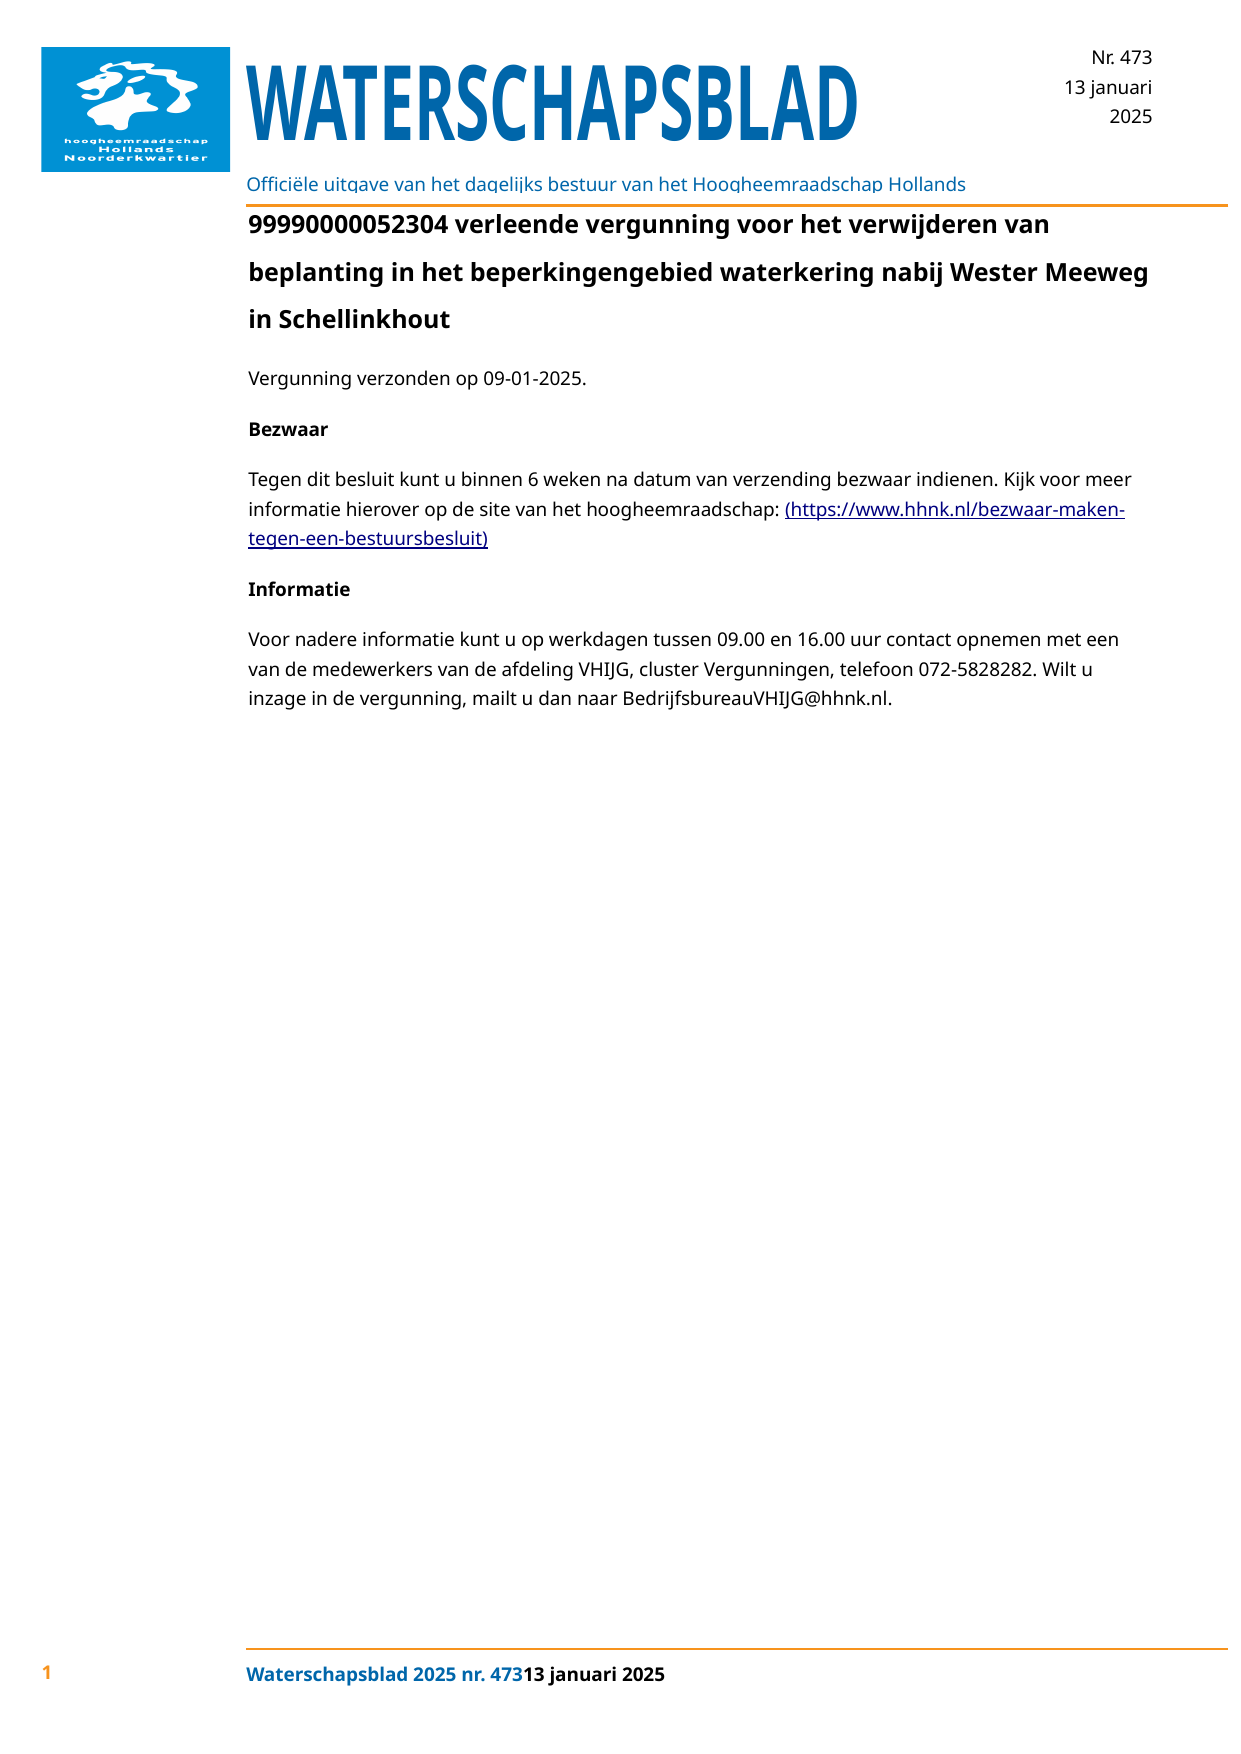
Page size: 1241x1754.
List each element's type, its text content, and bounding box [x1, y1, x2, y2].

text Vergunning verzonden op 09-01-2025. [248, 366, 1152, 391]
picture [88, 87, 157, 130]
text 99990000052304 verleende vergunning voor het verwijderen van beplanting in het beperkingengebied waterkering nabij Wester Meeweg in Schellinkhout [248, 207, 1152, 336]
picture [118, 62, 197, 112]
text Tegen dit besluit kunt u binnen 6 weken na datum van verzending bezwaar indienen. Kijk voor meer informatie hierover op de site van het hoogheemraadschap: (https://www.hhnk.nl/bezwaar-maken-tegen-een-bestuursbesluit) [248, 466, 1152, 551]
picture [129, 76, 144, 82]
text Bezwaar [248, 416, 1152, 442]
picture [78, 64, 122, 99]
text Voor nadere informatie kunt u op werkdagen tussen 09.00 en 16.00 uur contact opnemen met een van de medewerkers van de afdeling VHIJG, cluster Vergunningen, telefoon 072-5828282. Wilt u inzage in de vergunning, mailt u dan naar BedrijfsbureauVHIJG@hhnk.nl. [248, 626, 1152, 711]
text Informatie [248, 576, 1152, 602]
